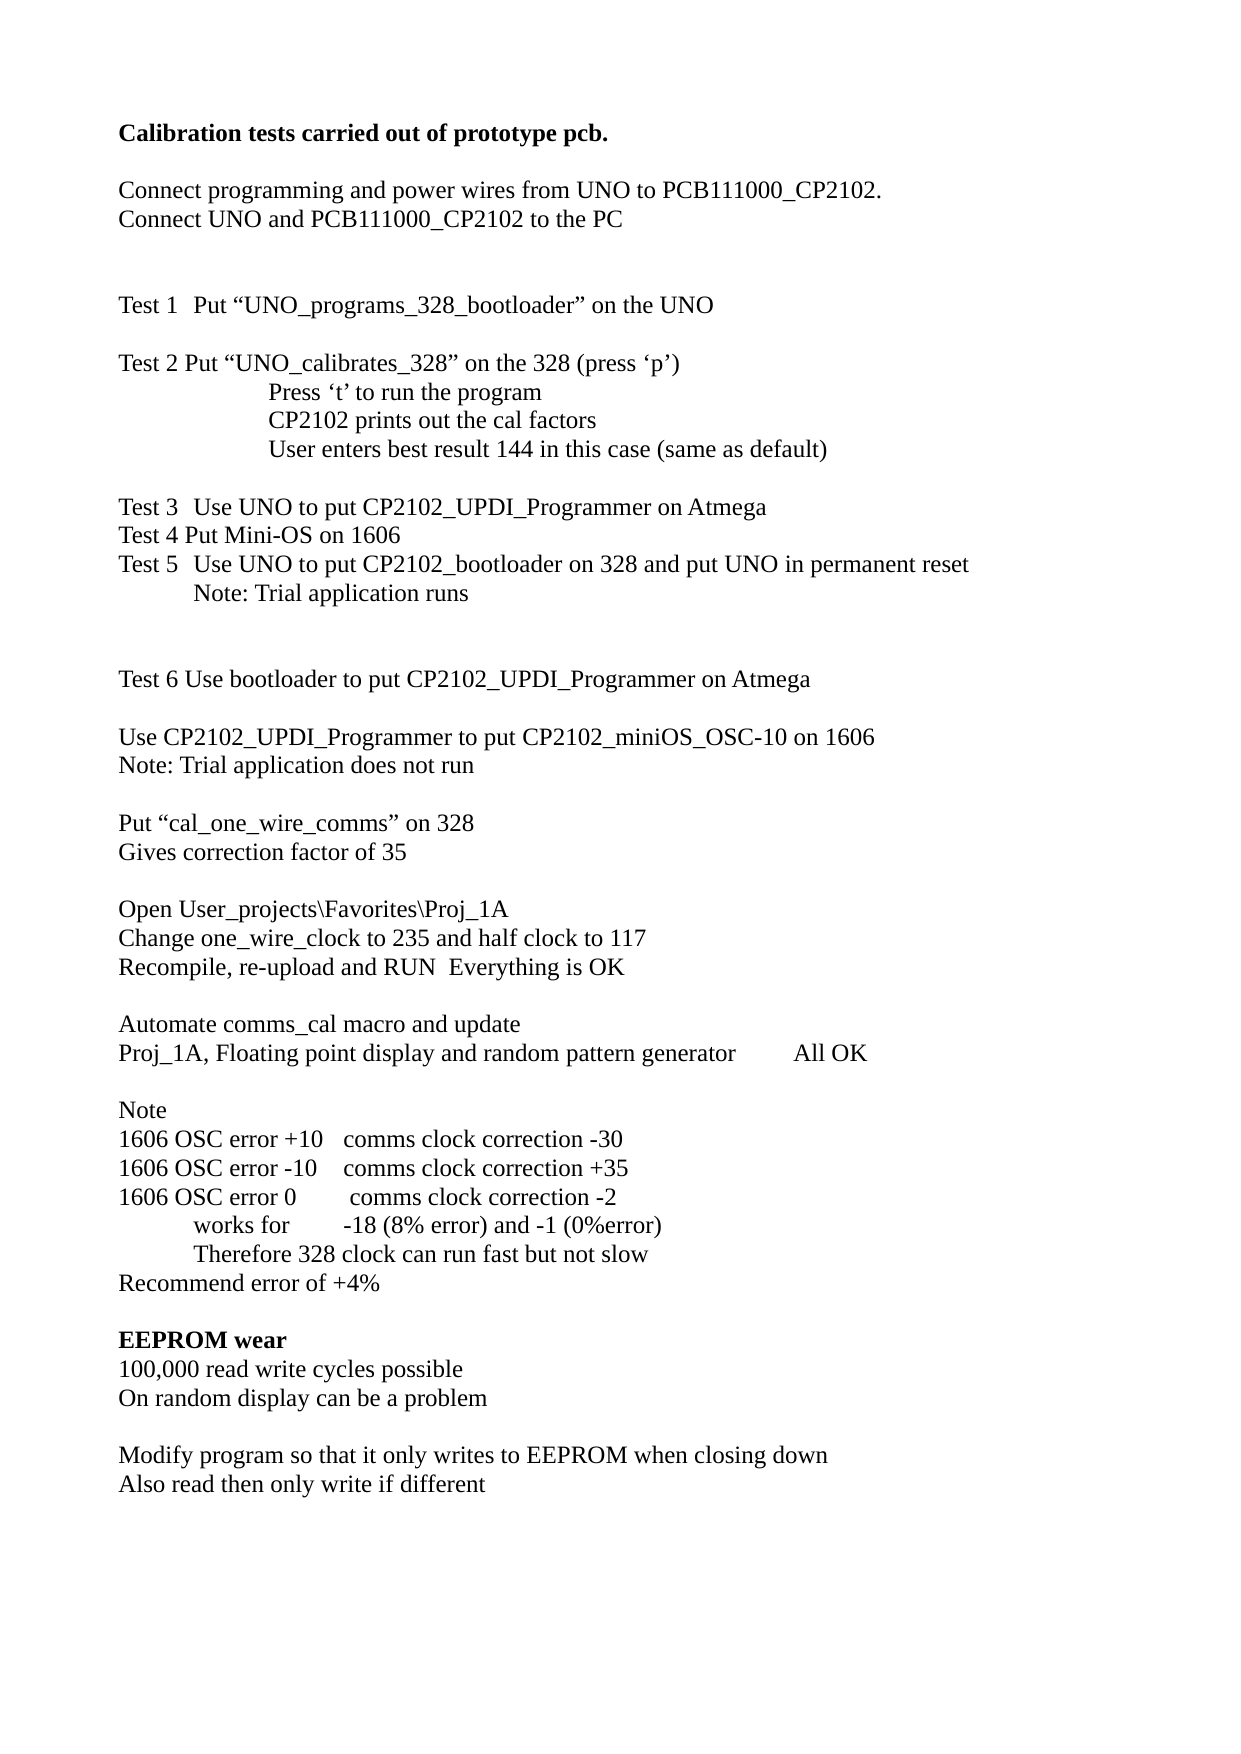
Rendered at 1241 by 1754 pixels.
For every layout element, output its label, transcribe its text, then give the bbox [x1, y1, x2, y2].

text 1606 OSC error +10 comms clock correction -30 [118, 1124, 1122, 1153]
text On random display can be a problem [118, 1383, 1122, 1412]
text Test 1 Put “UNO_programs_328_bootloader” on the UNO [118, 291, 1122, 319]
text Gives correction factor of 35 [118, 837, 1122, 866]
text EEPROM wear [118, 1326, 1122, 1354]
text Calibration tests carried out of prototype pcb. [118, 118, 1122, 147]
text Therefore 328 clock can run fast but not slow [118, 1239, 1122, 1268]
text Test 6 Use bootloader to put CP2102_UPDI_Programmer on Atmega [118, 664, 1122, 693]
text Proj_1A, Floating point display and random pattern generator All OK [118, 1038, 1122, 1067]
text Change one_wire_clock to 235 and half clock to 117 [118, 923, 1122, 952]
text Test 3 Use UNO to put CP2102_UPDI_Programmer on Atmega [118, 492, 1122, 521]
text Connect UNO and PCB111000_CP2102 to the PC [118, 204, 1122, 233]
text Connect programming and power wires from UNO to PCB111000_CP2102. [118, 176, 1122, 204]
text Test 2 Put “UNO_calibrates_328” on the 328 (press ‘p’) [118, 348, 1122, 377]
text Note [118, 1096, 1122, 1124]
text works for -18 (8% error) and -1 (0%error) [118, 1211, 1122, 1239]
text Press ‘t’ to run the program [118, 377, 1122, 406]
text Open User_projects\Favorites\Proj_1A [118, 894, 1122, 923]
text 1606 OSC error 0 comms clock correction -2 [118, 1182, 1122, 1211]
text Put “cal_one_wire_comms” on 328 [118, 808, 1122, 837]
text 100,000 read write cycles possible [118, 1354, 1122, 1383]
text Note: Trial application does not run [118, 751, 1122, 779]
text Modify program so that it only writes to EEPROM when closing down [118, 1441, 1122, 1469]
text User enters best result 144 in this case (same as default) [118, 434, 1122, 463]
text Test 5 Use UNO to put CP2102_bootloader on 328 and put UNO in permanent reset [118, 549, 1122, 578]
text CP2102 prints out the cal factors [118, 406, 1122, 434]
text 1606 OSC error -10 comms clock correction +35 [118, 1153, 1122, 1182]
text Recompile, re-upload and RUN Everything is OK [118, 952, 1122, 981]
text Automate comms_cal macro and update [118, 1009, 1122, 1038]
text Also read then only write if different [118, 1469, 1122, 1498]
text Test 4 Put Mini-OS on 1606 [118, 521, 1122, 549]
text Use CP2102_UPDI_Programmer to put CP2102_miniOS_OSC-10 on 1606 [118, 722, 1122, 751]
text Recommend error of +4% [118, 1268, 1122, 1297]
text Note: Trial application runs [118, 578, 1122, 607]
